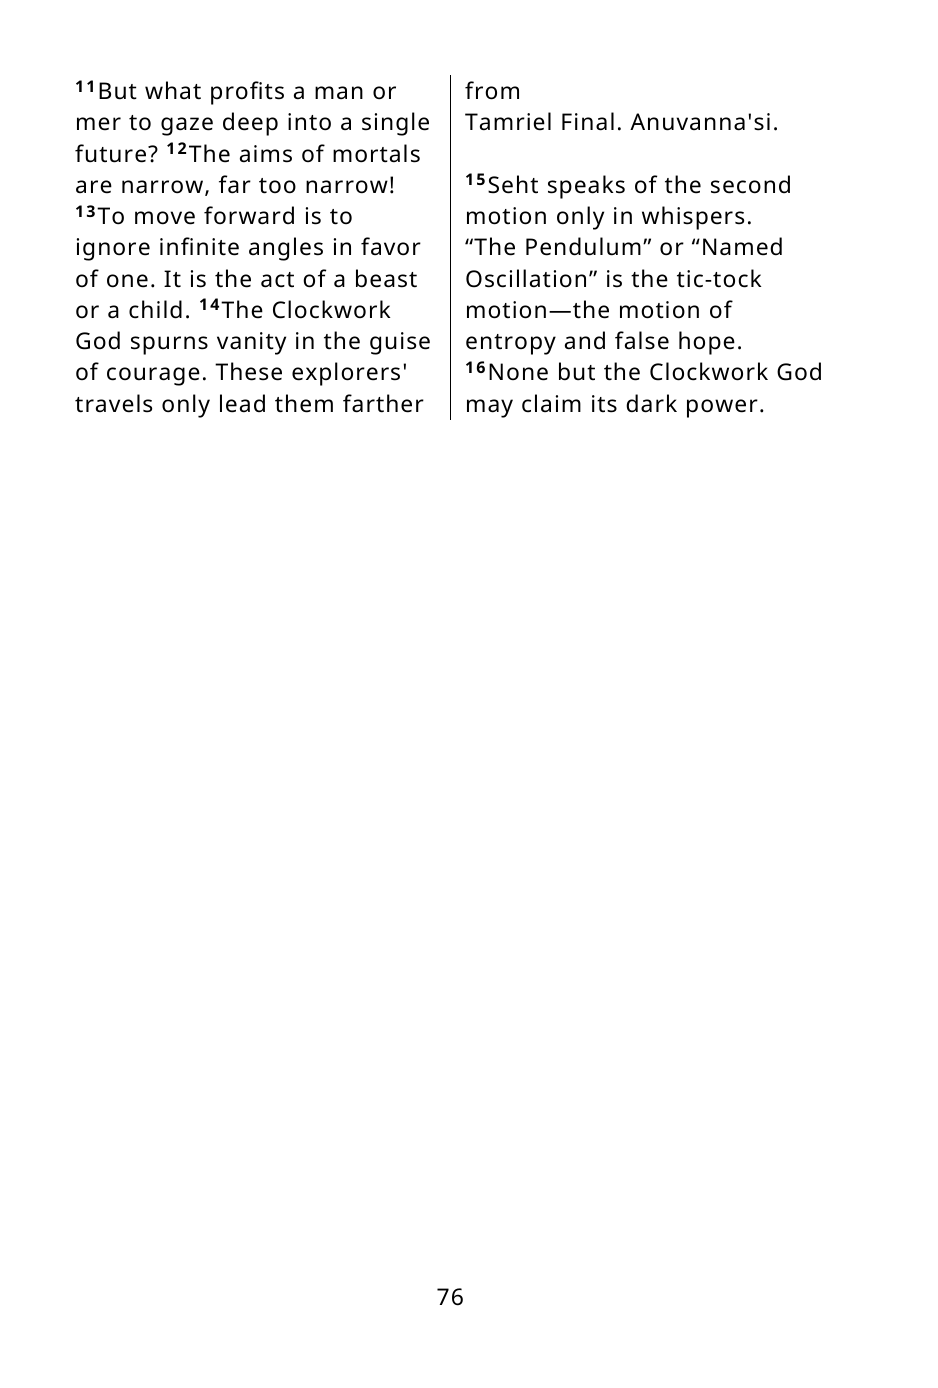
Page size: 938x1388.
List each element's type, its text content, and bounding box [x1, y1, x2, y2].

text 11But what profits a man or mer to gaze deep into a single future? 12The aims of mortals are narrow, far too narrow! 13To move forward is to ignore infinite angles in favor of one. It is the act of a beast or a child. 14The Clockwork God spurns vanity in the guise of courage. These explorers' travels only lead them farther [75, 75, 435, 419]
text 15Seht speaks of the second motion only in whispers. “The Pendulum” or “Named Oscillation” is the tic-tock motion—the motion of entropy and false hope. 16None but the Clockwork God may claim its dark power. [465, 169, 825, 419]
text from Tamriel Final. Anuvanna'si. [465, 75, 825, 137]
